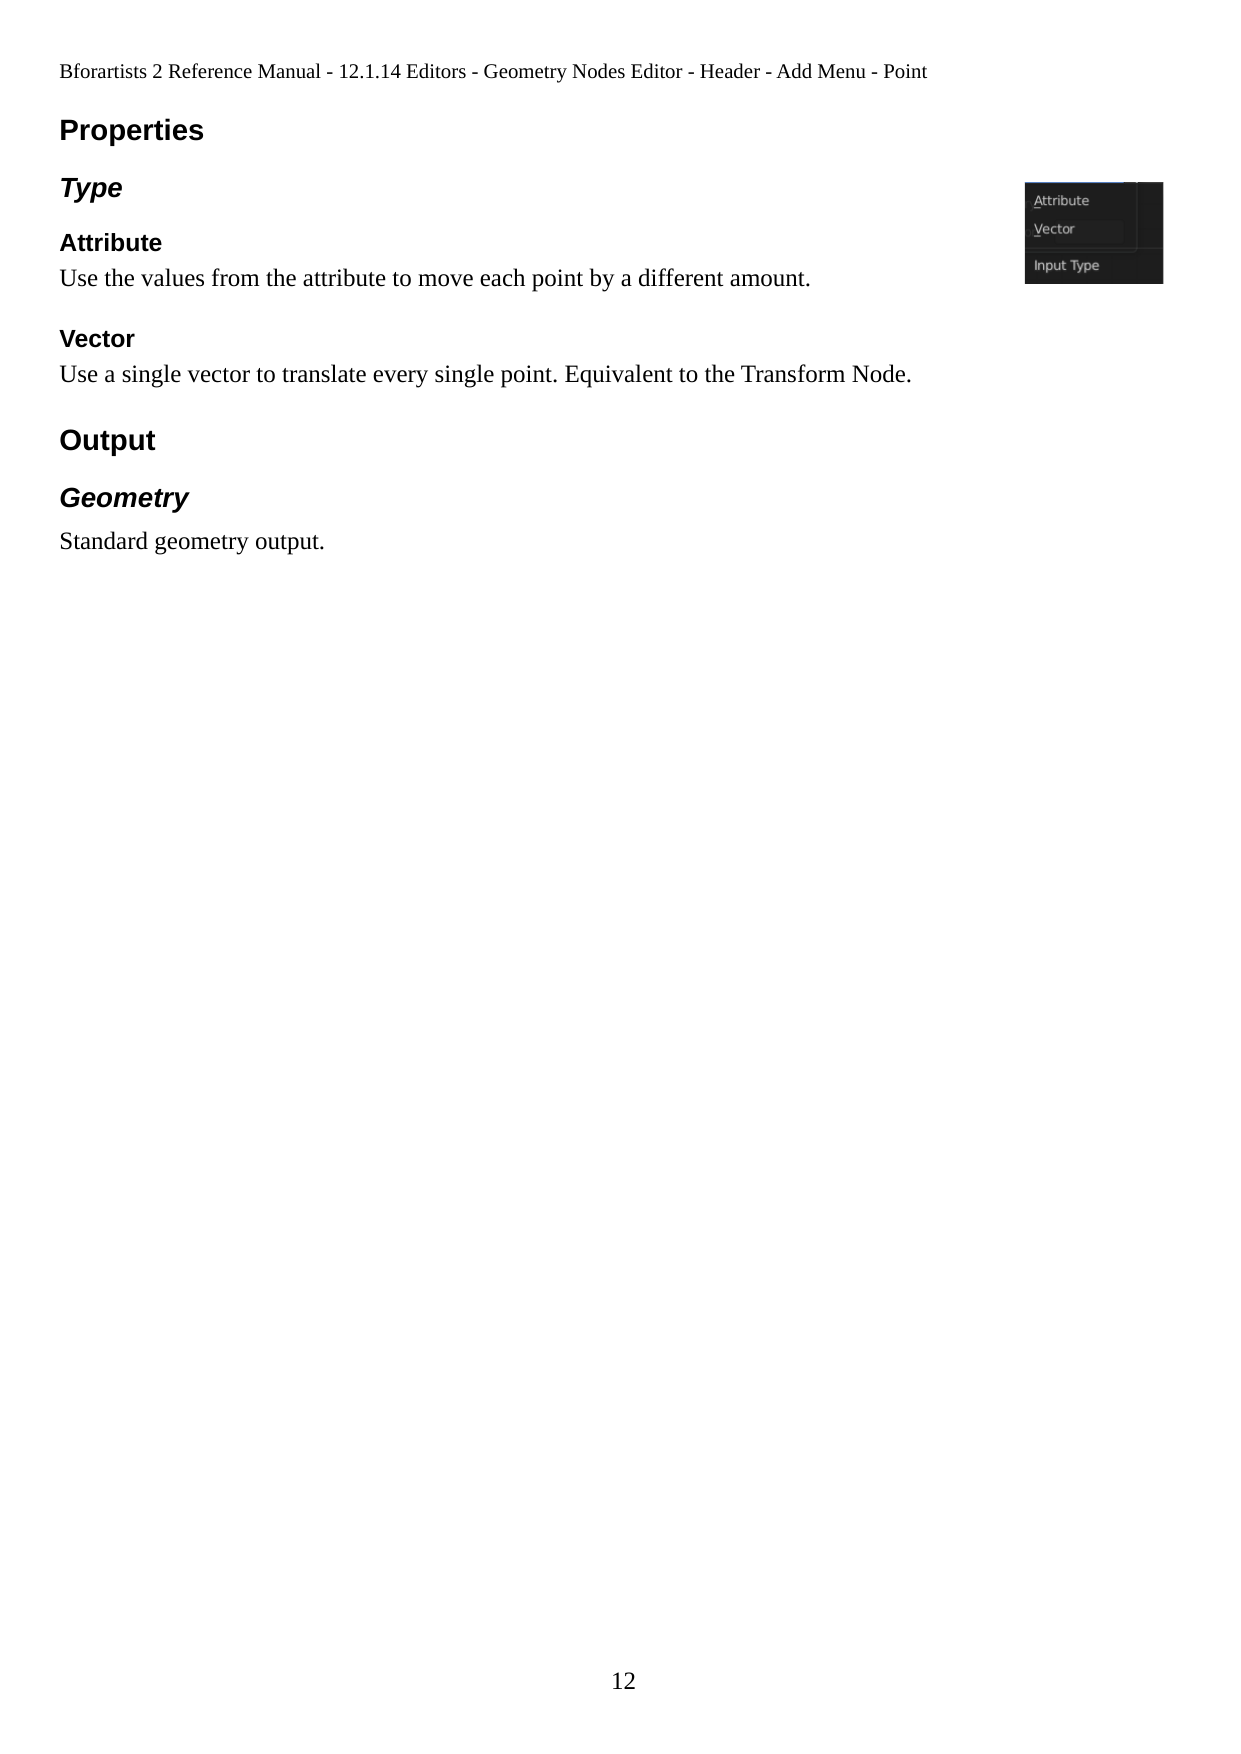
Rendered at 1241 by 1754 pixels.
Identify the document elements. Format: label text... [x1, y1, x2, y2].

picture [1024, 182, 1164, 284]
subtitle Properties [59, 113, 1181, 146]
text Use a single vector to translate every single point. Equivalent to the Transform Node. [59, 359, 1181, 388]
subtitle Geometry [59, 482, 1181, 514]
subtitle [1164, 228, 1181, 257]
text Standard geometry output. [59, 526, 1181, 555]
text Use the values from the attribute to move each point by a different amount. [59, 263, 1181, 292]
subtitle Output [59, 423, 1181, 457]
subtitle Type [59, 171, 1181, 203]
subtitle Attribute [59, 228, 1024, 257]
subtitle Vector [59, 324, 1181, 353]
